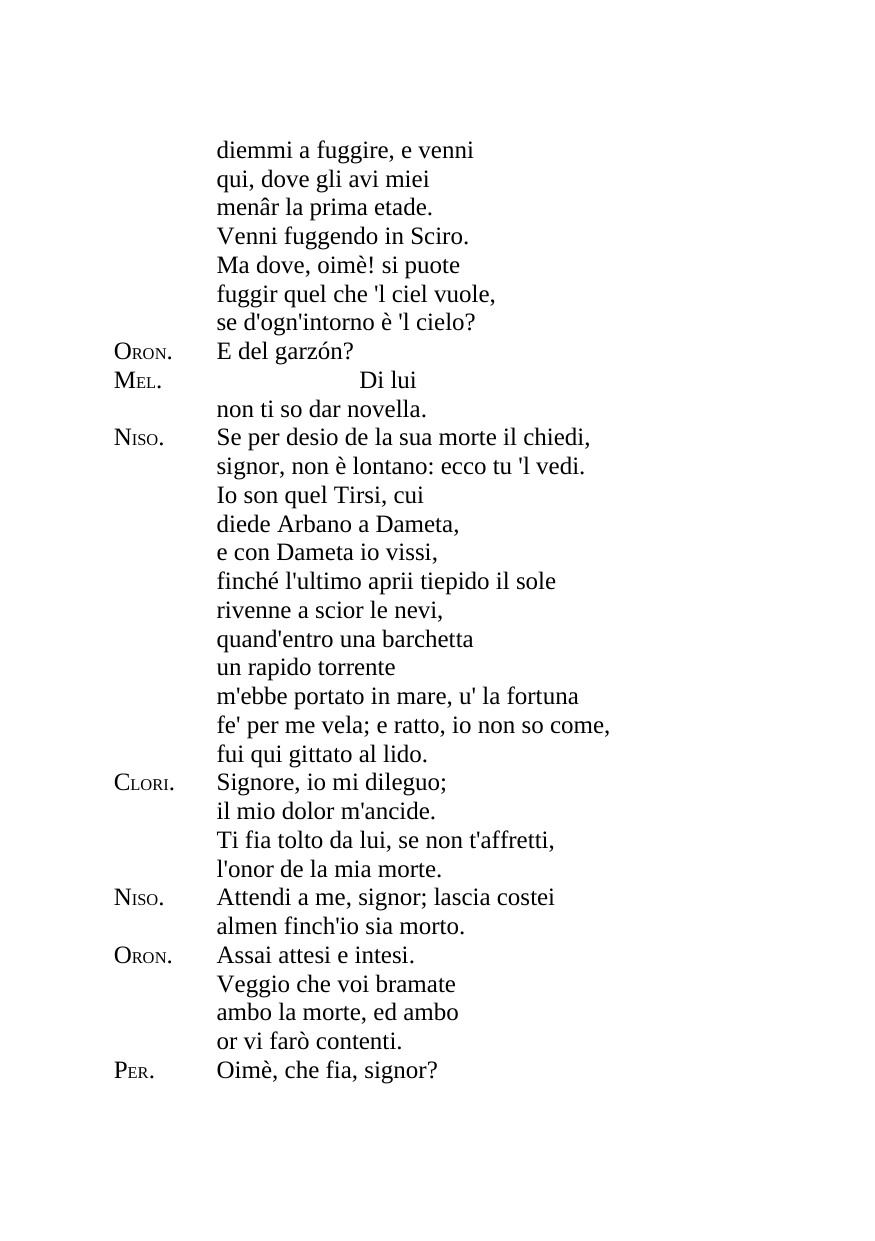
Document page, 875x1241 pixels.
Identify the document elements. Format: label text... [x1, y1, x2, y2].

table_cell [106, 135, 209, 336]
table_cell Per. [106, 1055, 209, 1084]
table_cell Oimè, che fia, signor? [209, 1055, 768, 1084]
table_cell Niso. [106, 883, 209, 940]
table_cell Assai attesi e intesi. Veggio che voi bramate ambo la morte, ed ambo or vi farò contenti. [209, 940, 768, 1055]
table_cell Di lui non ti so dar novella. [209, 365, 768, 422]
table_cell Oron. [106, 940, 209, 1055]
table_cell E del garzón? [209, 336, 768, 365]
table_cell Signore, io mi dileguo; il mio dolor m'ancide. Ti fia tolto da lui, se non t'affretti, l'onor de la mia morte. [209, 768, 768, 882]
table_cell diemmi a fuggire, e venni qui, dove gli avi miei menâr la prima etade. Venni fuggendo in Sciro. Ma dove, oimè! si puote fuggir quel che 'l ciel vuole, se d'ogn'intorno è 'l cielo? [209, 135, 768, 336]
table_cell Se per desio de la sua morte il chiedi, signor, non è lontano: ecco tu 'l vedi. Io son quel Tirsi, cui diede Arbano a Dameta, e con Dameta io vissi, finché l'ultimo aprii tiepido il sole rivenne a scior le nevi, quand'entro una barchetta un rapido torrente m'ebbe portato in mare, u' la fortuna fe' per me vela; e ratto, io non so come, fui qui gittato al lido. [209, 423, 768, 767]
table_cell Mel. [106, 365, 209, 422]
table_cell Oron. [106, 336, 209, 365]
table_cell Clori. [106, 768, 209, 882]
table_cell Attendi a me, signor; lascia costei almen finch'io sia morto. [209, 883, 768, 940]
table_cell Niso. [106, 423, 209, 767]
